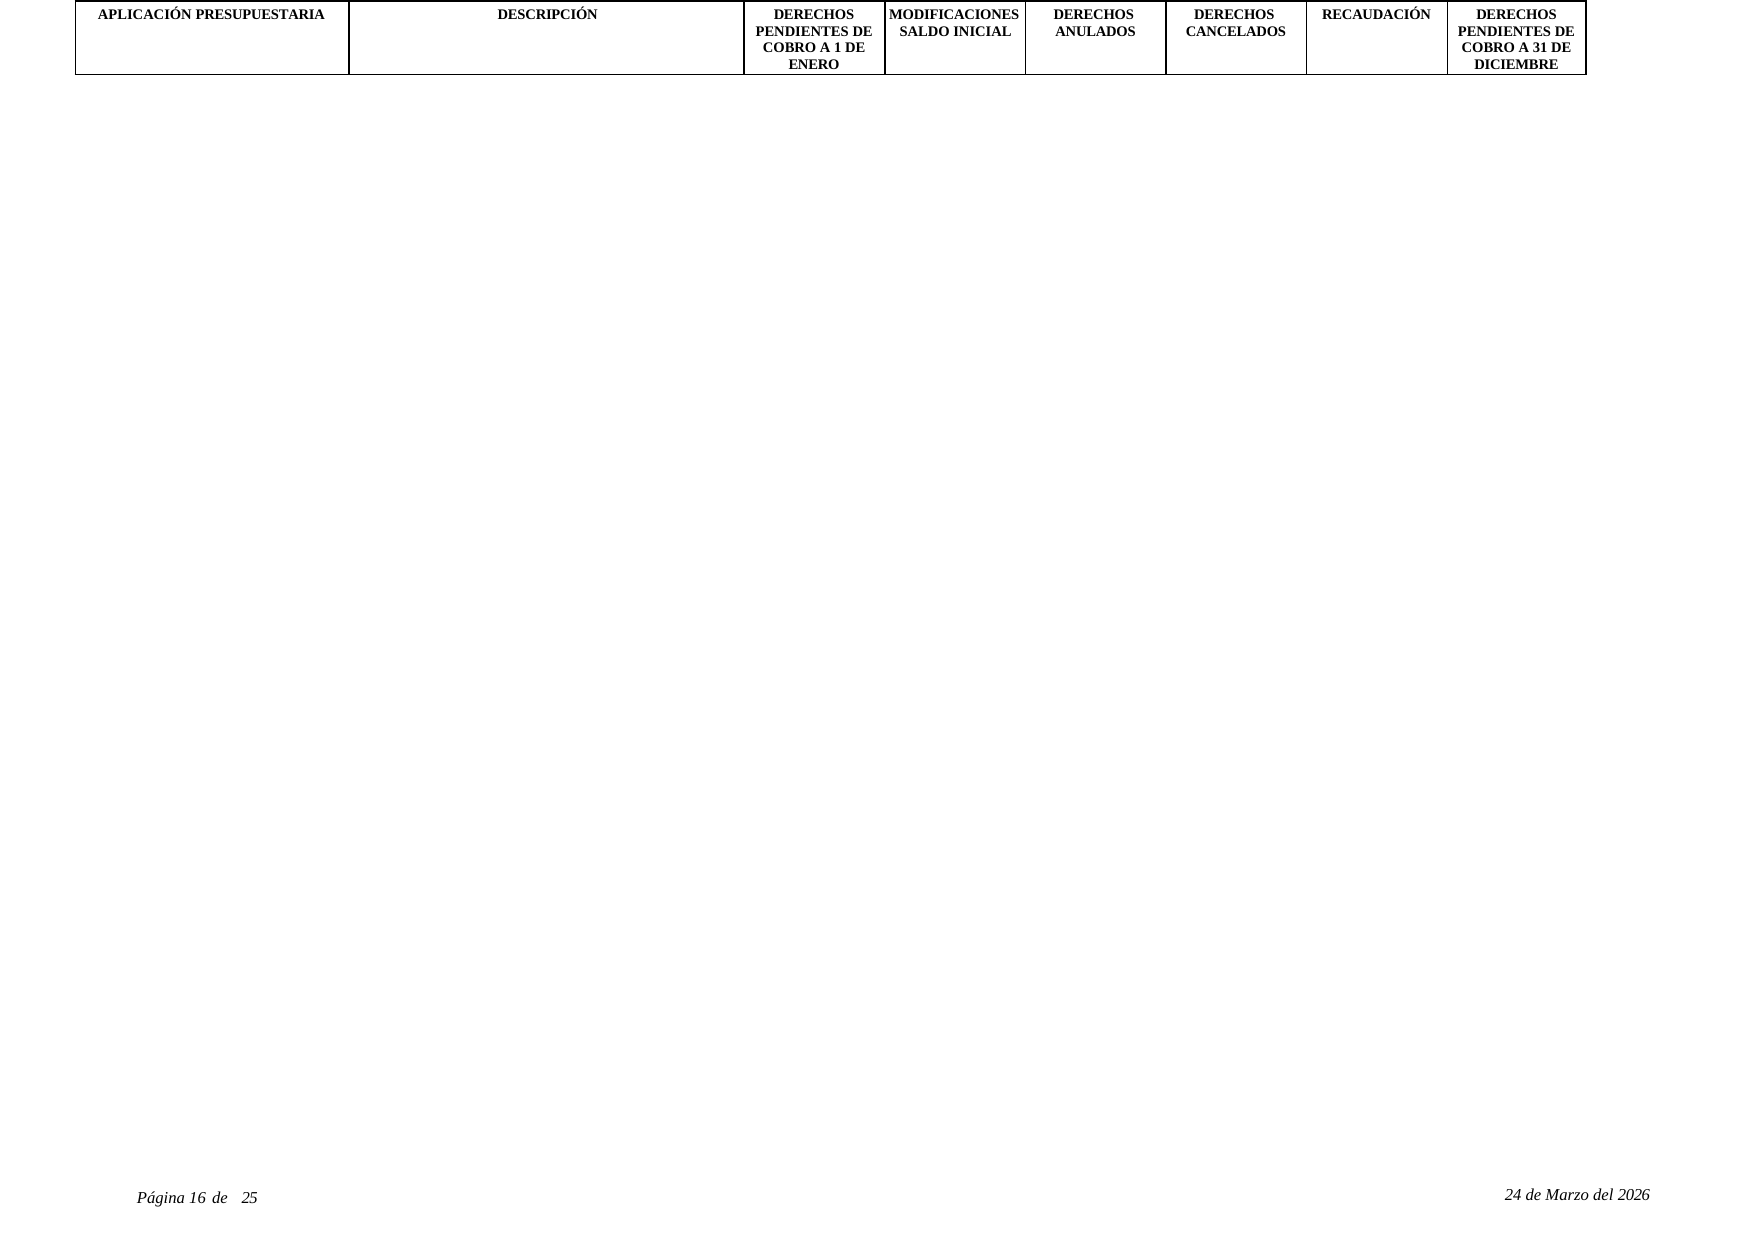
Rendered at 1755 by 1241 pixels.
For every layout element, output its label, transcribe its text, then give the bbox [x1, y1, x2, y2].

table_header APLICACIÓN PRESUPUESTARIA [76, 2, 348, 73]
table_header MODIFICACIONES SALDO INICIAL [886, 2, 1025, 73]
table_header DERECHOS CANCELADOS [1167, 2, 1306, 73]
table_header DERECHOS PENDIENTES DE COBRO A 1 DE ENERO [745, 2, 884, 73]
table_header RECAUDACIÓN [1307, 2, 1447, 73]
table_header DERECHOS PENDIENTES DE COBRO A 31 DE DICIEMBRE [1448, 2, 1585, 73]
table_header DERECHOS ANULADOS [1026, 2, 1165, 73]
table_header DESCRIPCIÓN [350, 2, 743, 73]
